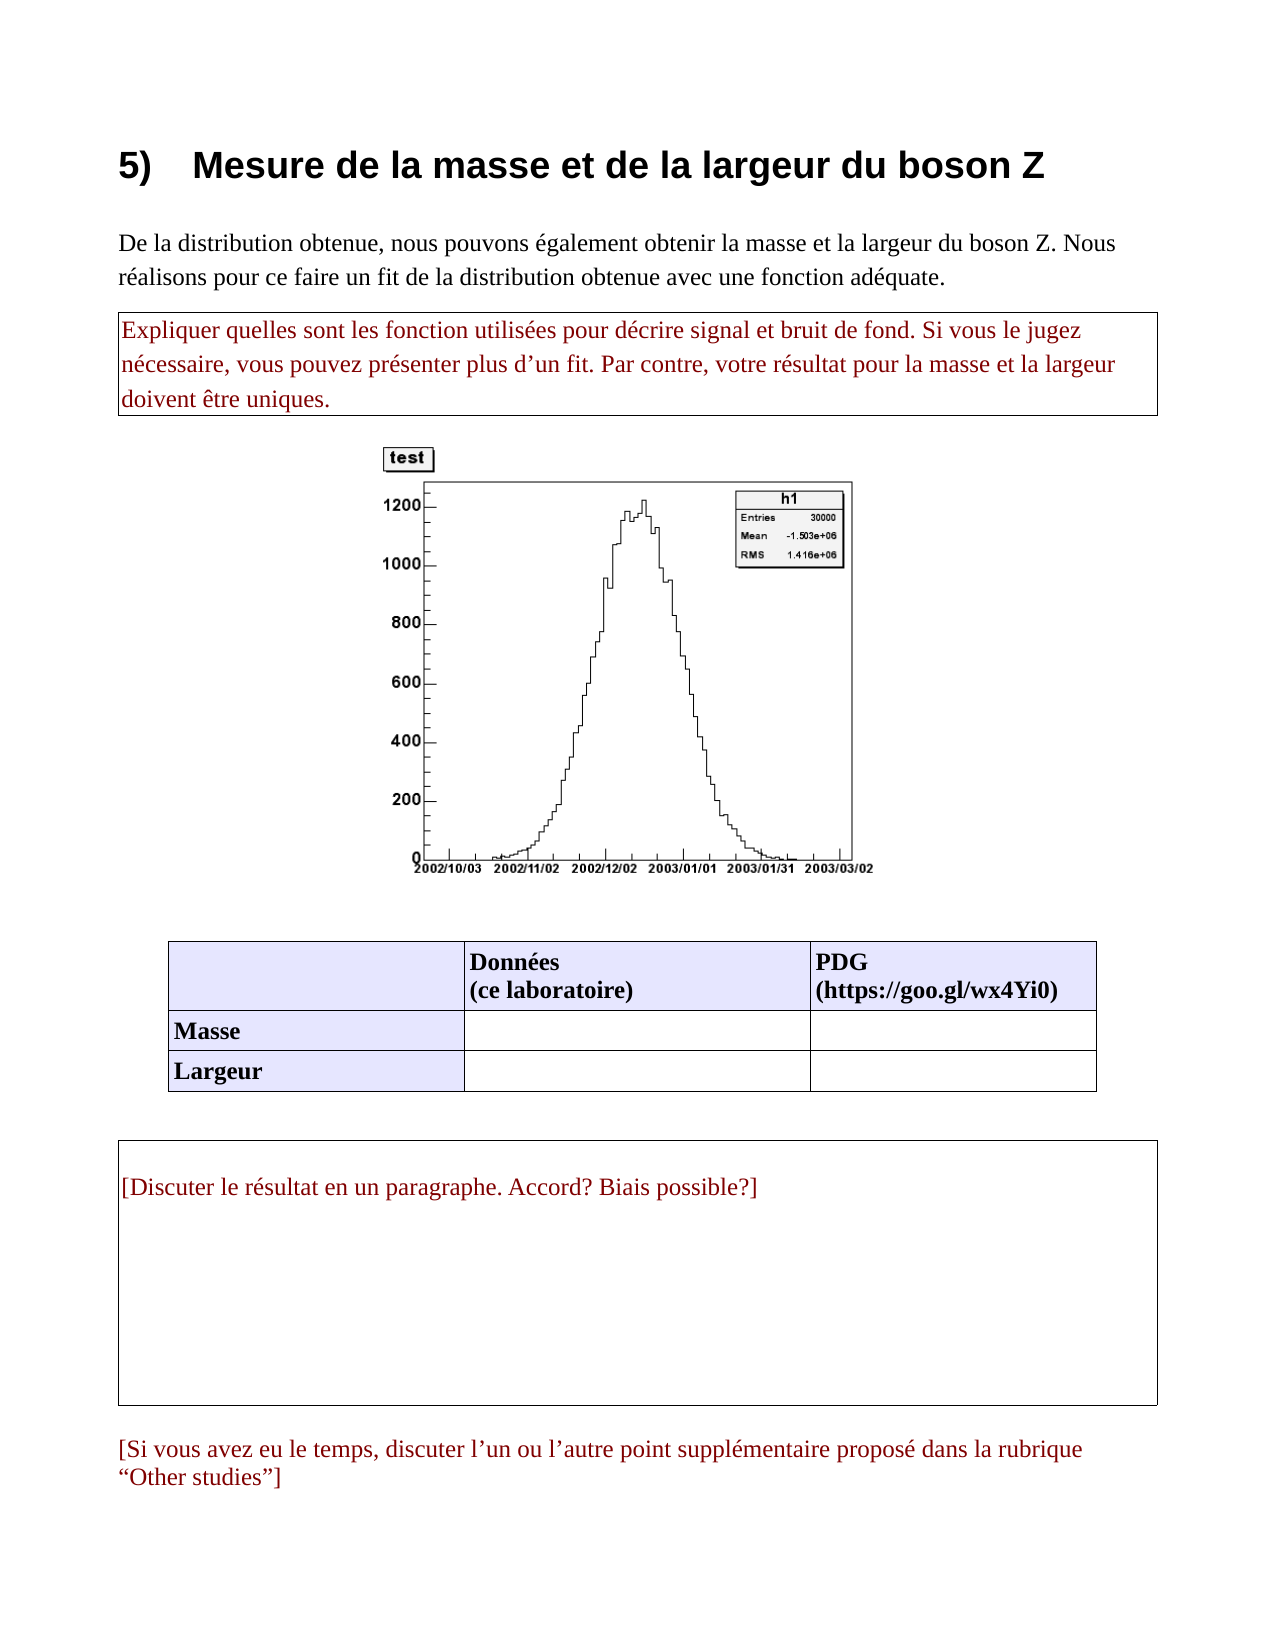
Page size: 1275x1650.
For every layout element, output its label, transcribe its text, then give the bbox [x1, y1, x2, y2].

text [Si vous avez eu le temps, discuter l’un ou l’autre point supplémentaire proposé dans la rubrique “Other studies”] [118, 1434, 1157, 1491]
subtitle Mesure de la masse et de la largeur du boson Z [118, 143, 1157, 187]
text De la distribution obtenue, nous pouvons également obtenir la masse et la largeur du boson Z. Nous réalisons pour ce faire un fit de la distribution obtenue avec une fonction adéquate. [118, 228, 1157, 291]
text [Discuter le résultat en un paragraphe. Accord? Biais possible?] [119, 1169, 1157, 1201]
table_cell [465, 1051, 810, 1091]
table_cell [811, 1011, 1096, 1050]
table_header [169, 942, 464, 1010]
table_cell Largeur [169, 1051, 464, 1091]
table_cell Masse [169, 1011, 464, 1050]
picture [370, 435, 905, 887]
table_cell [811, 1051, 1096, 1091]
table_cell [465, 1011, 810, 1050]
table_header PDG (https://goo.gl/wx4Yi0) [811, 942, 1096, 1010]
text Expliquer quelles sont les fonction utilisées pour décrire signal et bruit de fond. Si vous le jugez nécessaire, vous pouvez présenter plus d’un fit. Par contre, votre résultat pour la masse et la largeur doivent être uniques. [119, 313, 1157, 415]
table_header Données (ce laboratoire) [465, 942, 810, 1010]
